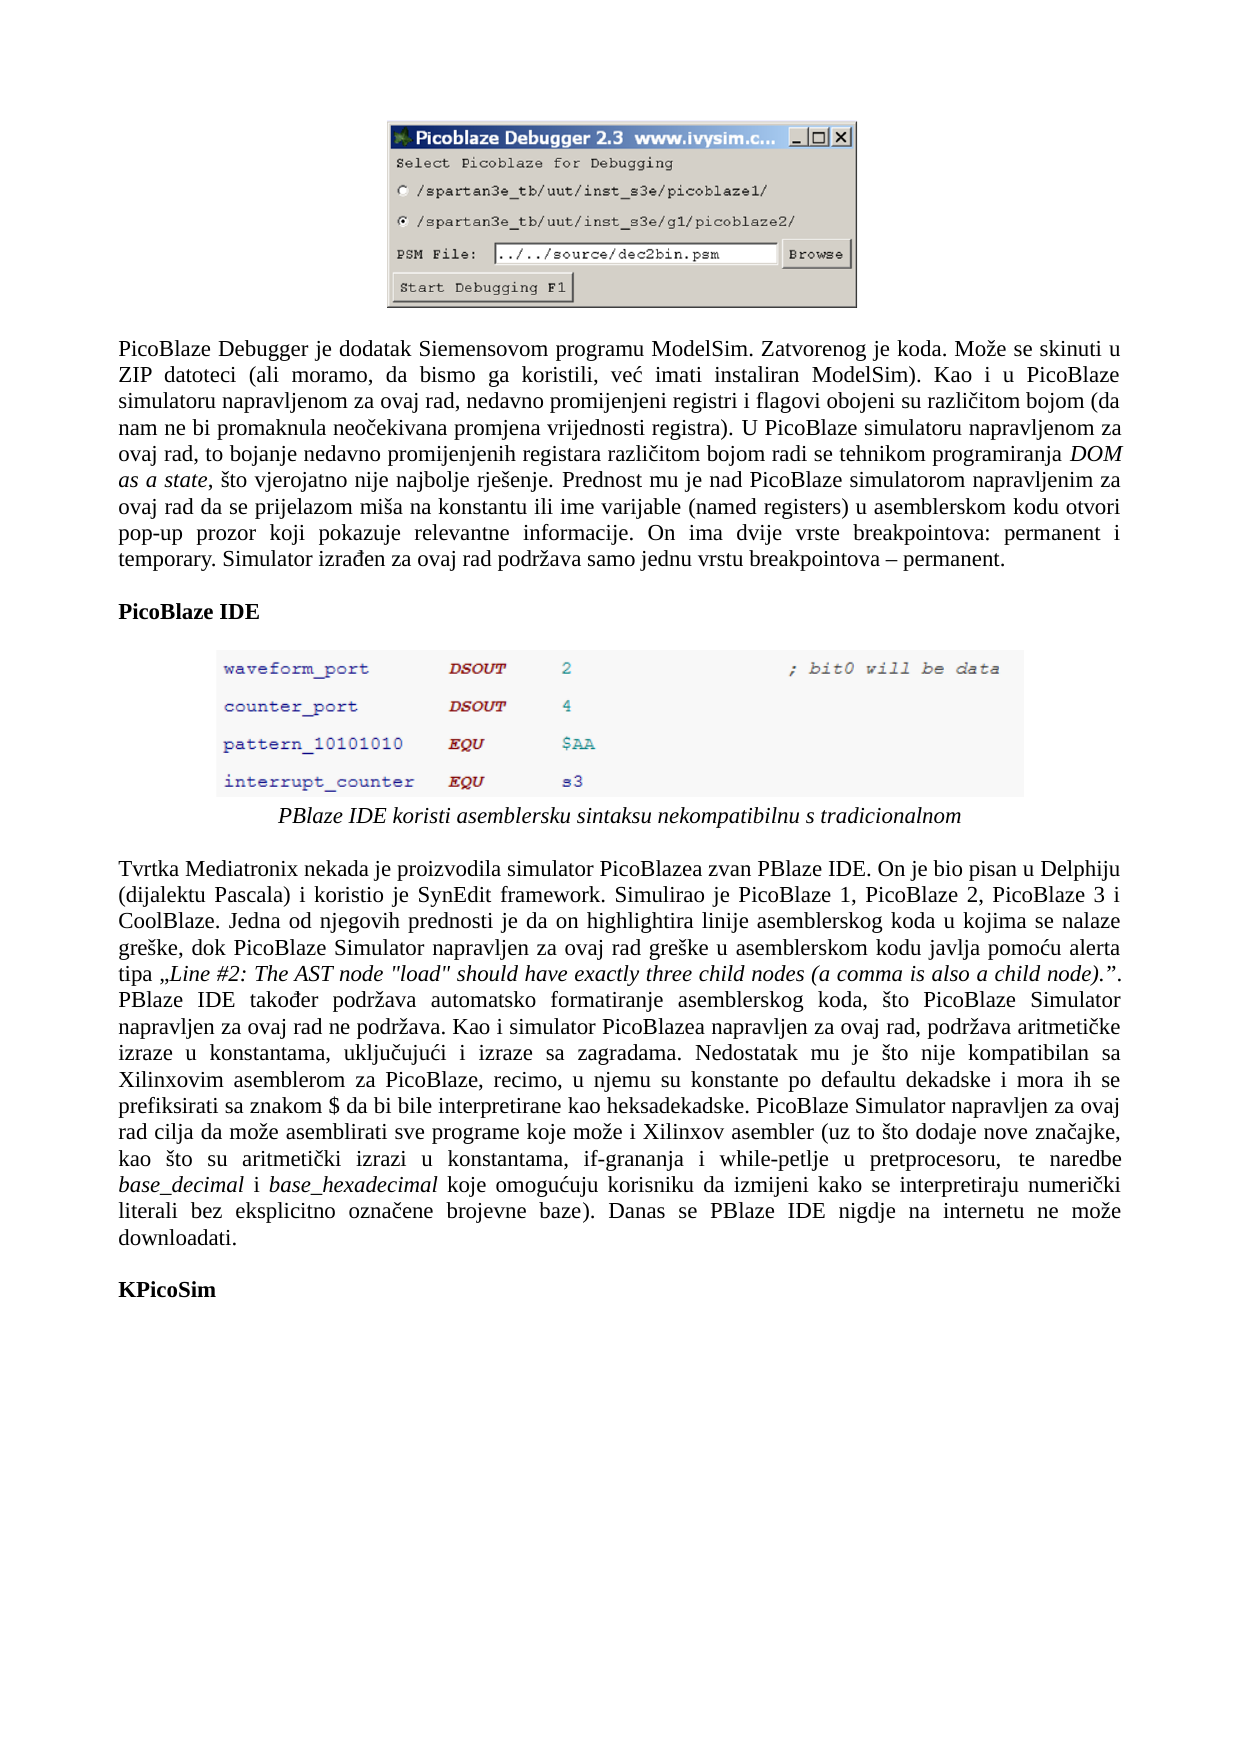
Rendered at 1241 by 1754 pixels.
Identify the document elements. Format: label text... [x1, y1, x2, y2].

text PBlaze IDE koristi asemblersku sintaksu nekompatibilnu s tradicionalnom [118, 802, 1122, 828]
text PicoBlaze Debugger je dodatak Siemensovom programu ModelSim. Zatvorenog je koda. Može se skinuti u ZIP datoteci (ali moramo, da bismo ga koristili, već imati instaliran ModelSim). Kao i u PicoBlaze simulatoru napravljenom za ovaj rad, nedavno promijenjeni registri i flagovi obojeni su različitom bojom (da nam ne bi promaknula neočekivana promjena vrijednosti registra). U PicoBlaze simulatoru napravljenom za ovaj rad, to bojanje nedavno promijenjenih registara različitom bojom radi se tehnikom programiranja DOM as a state, što vjerojatno nije najbolje rješenje. Prednost mu je nad PicoBlaze simulatorom napravljenim za ovaj rad da se prijelazom miša na konstantu ili ime varijable (named registers) u asemblerskom kodu otvori pop-up prozor koji pokazuje relevantne informacije. On ima dvije vrste breakpointova: permanent i temporary. Simulator izrađen za ovaj rad podržava samo jednu vrstu breakpointova – permanent. [118, 334, 1122, 572]
picture [216, 650, 1024, 797]
text KPicoSim [118, 1276, 1122, 1303]
text PicoBlaze IDE [118, 598, 1122, 624]
text Tvrtka Mediatronix nekada je proizvodila simulator PicoBlazea zvan PBlaze IDE. On je bio pisan u Delphiju (dijalektu Pascala) i koristio je SynEdit framework. Simulirao je PicoBlaze 1, PicoBlaze 2, PicoBlaze 3 i CoolBlaze. Jedna od njegovih prednosti je da on highlightira linije asemblerskog koda u kojima se nalaze greške, dok PicoBlaze Simulator napravljen za ovaj rad greške u asemblerskom kodu javlja pomoću alerta tipa „Line #2: The AST node "load" should have exactly three child nodes (a comma is also a child node).”. PBlaze IDE također podržava automatsko formatiranje asemblerskog koda, što PicoBlaze Simulator napravljen za ovaj rad ne podržava. Kao i simulator PicoBlazea napravljen za ovaj rad, podržava aritmetičke izraze u konstantama, uključujući i izraze sa zagradama. Nedostatak mu je što nije kompatibilan sa Xilinxovim asemblerom za PicoBlaze, recimo, u njemu su konstante po defaultu dekadske i mora ih se prefiksirati sa znakom $ da bi bile interpretirane kao heksadekadske. PicoBlaze Simulator napravljen za ovaj rad cilja da može asemblirati sve programe koje može i Xilinxov asembler (uz to što dodaje nove značajke, kao što su aritmetički izrazi u konstantama, if-grananja i while-petlje u pretprocesoru, te naredbe base_decimal i base_hexadecimal koje omogućuju korisniku da izmijeni kako se interpretiraju numerički literali bez eksplicitno označene brojevne baze). Danas se PBlaze IDE nigdje na internetu ne može downloadati. [118, 855, 1122, 1250]
picture [382, 118, 858, 309]
